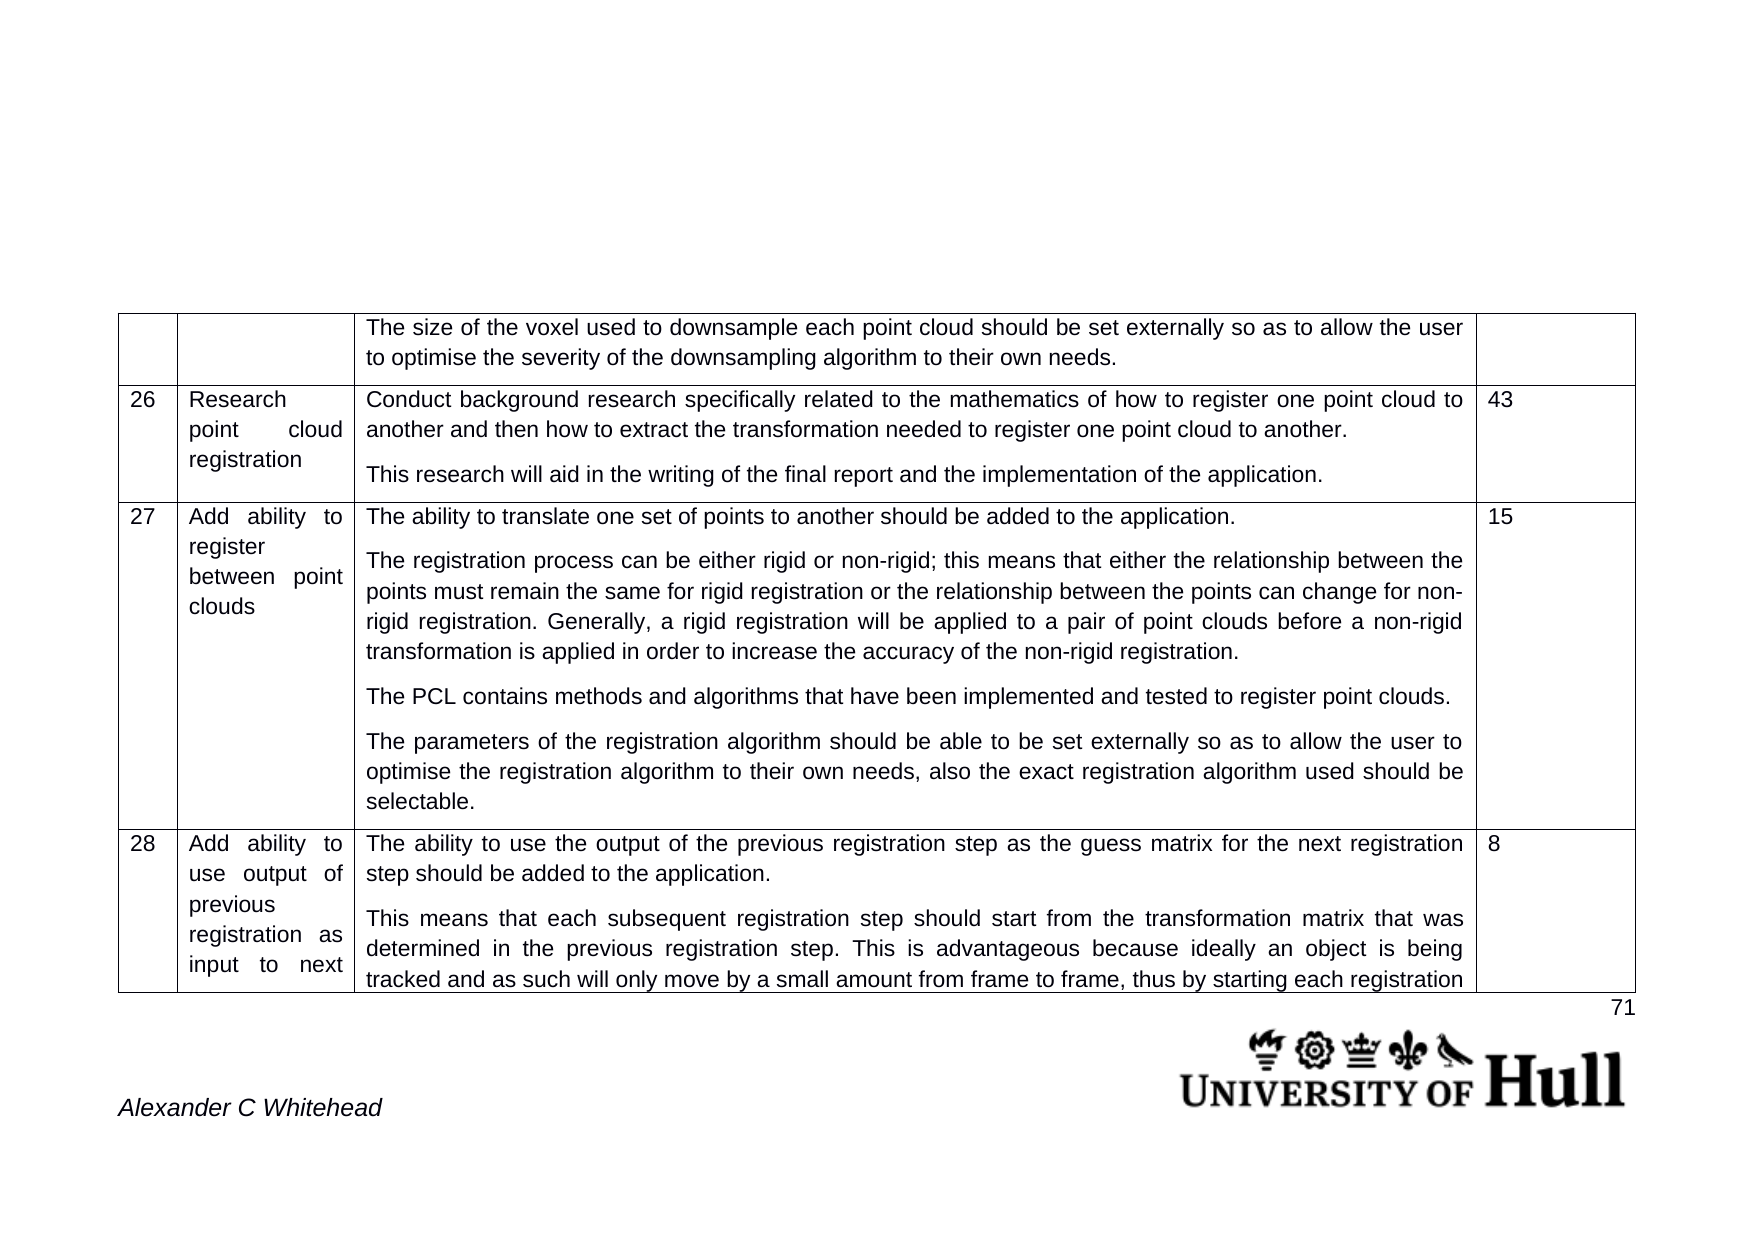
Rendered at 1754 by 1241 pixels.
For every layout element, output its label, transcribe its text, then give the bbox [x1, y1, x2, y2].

table_cell 27 [119, 503, 177, 829]
table_cell The size of the voxel used to downsample each point cloud should be set externally so as to allow the user to optimise the severity of the downsampling algorithm to their own needs. [355, 314, 1476, 385]
table_cell Add ability to use output of previous registration as input to next [178, 830, 354, 992]
table_cell Add ability to register between point clouds [178, 503, 354, 829]
table_cell Research point cloud registration [178, 386, 354, 502]
table_cell 15 [1477, 503, 1635, 829]
table_cell [1477, 314, 1635, 385]
table_cell 28 [119, 830, 177, 992]
table_cell [119, 314, 177, 385]
table_cell 8 [1477, 830, 1635, 992]
table_cell 43 [1477, 386, 1635, 502]
table_cell 26 [119, 386, 177, 502]
table_cell [178, 314, 354, 385]
table_cell The ability to translate one set of points to another should be added to the application. The registration process can be either rigid or non-rigid; this means that either the relationship between the points must remain the same for rigid registration or the relationship between the points can change for non-rigid registration. Generally, a rigid registration will be applied to a pair of point clouds before a non-rigid transformation is applied in order to increase the accuracy of the non-rigid registration. The PCL contains methods and algorithms that have been implemented and tested to register point clouds. The parameters of the registration algorithm should be able to be set externally so as to allow the user to optimise the registration algorithm to their own needs, also the exact registration algorithm used should be selectable. [355, 503, 1476, 829]
table_cell Conduct background research specifically related to the mathematics of how to register one point cloud to another and then how to extract the transformation needed to register one point cloud to another. This research will aid in the writing of the final report and the implementation of the application. [355, 386, 1476, 502]
picture [1173, 1020, 1634, 1117]
table_cell The ability to use the output of the previous registration step as the guess matrix for the next registration step should be added to the application. This means that each subsequent registration step should start from the transformation matrix that was determined in the previous registration step. This is advantageous because ideally an object is being tracked and as such will only move by a small amount from frame to frame, thus by starting each registration [355, 830, 1476, 992]
